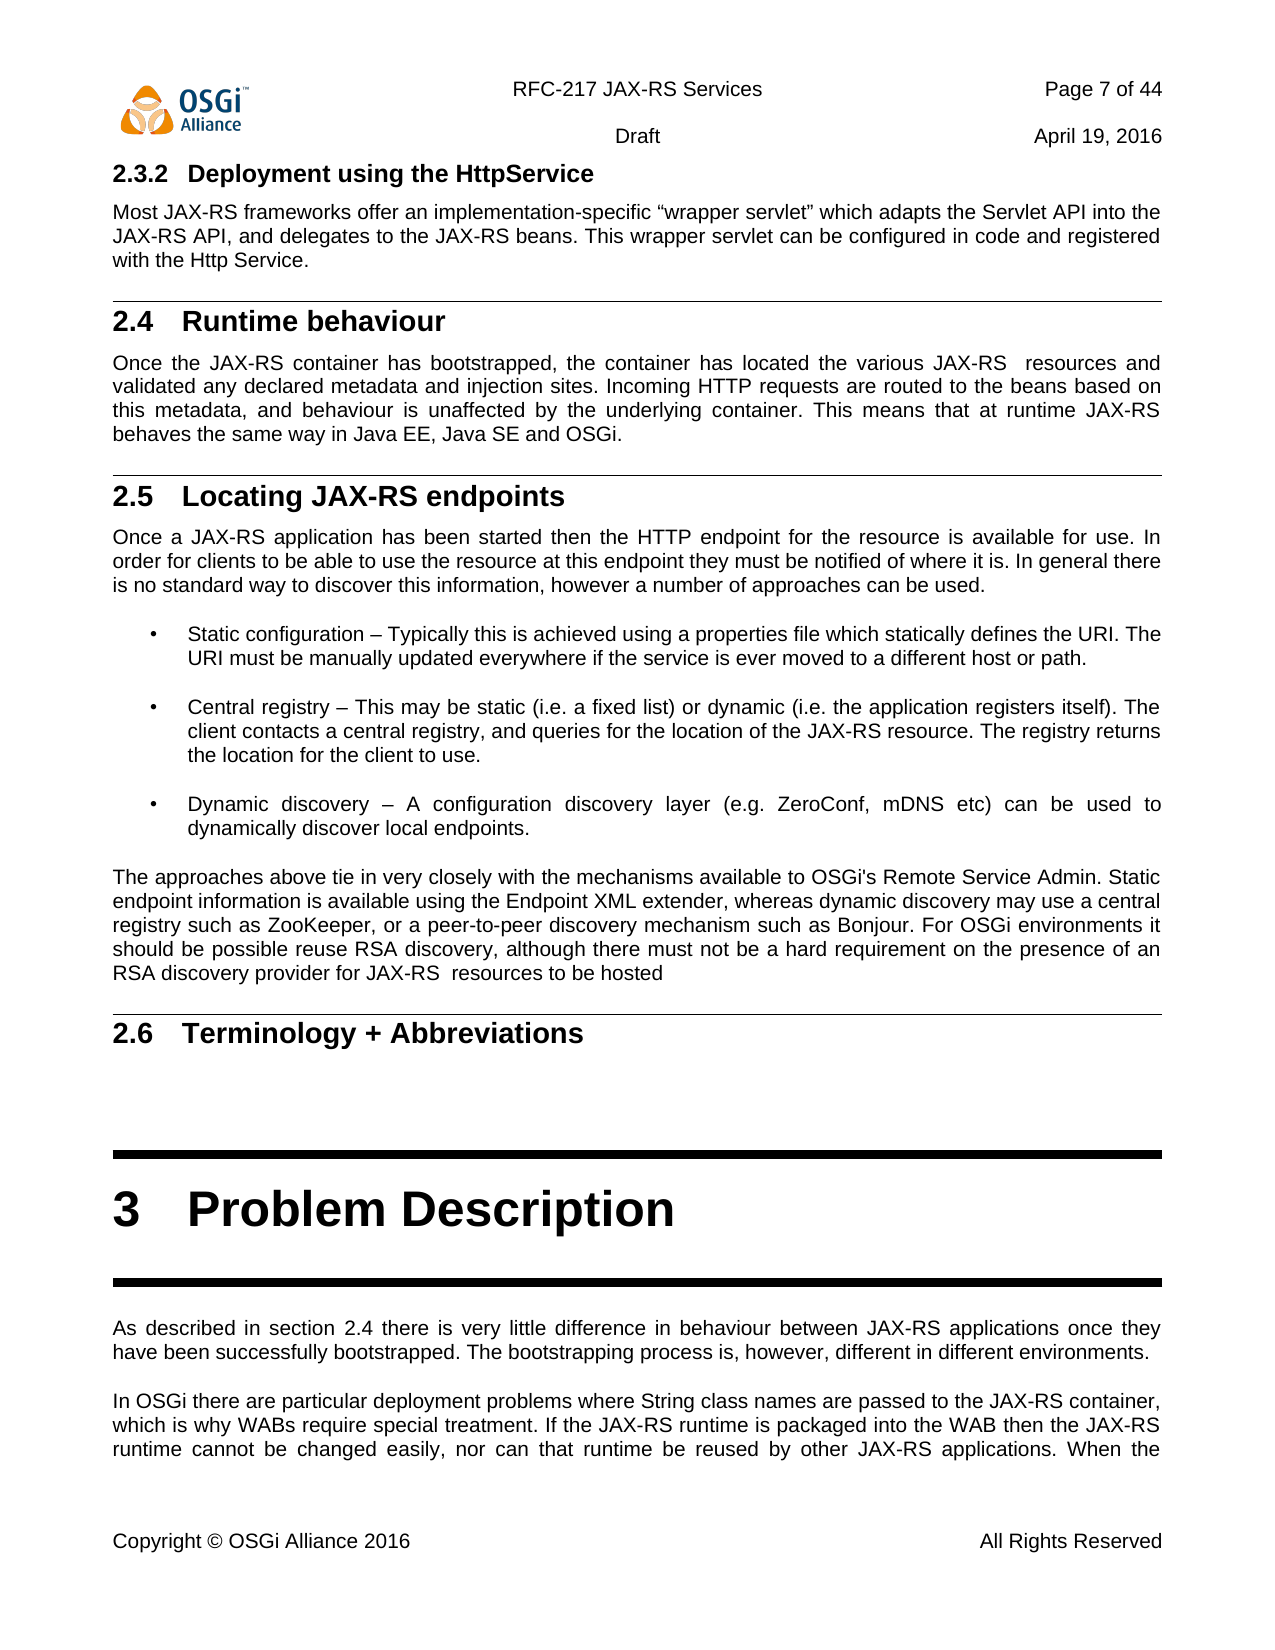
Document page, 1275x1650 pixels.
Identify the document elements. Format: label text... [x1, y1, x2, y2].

picture [113, 78, 257, 142]
text Once a JAX-RS application has been started then the HTTP endpoint for the resource is available for use. In order for clients to be able to use the resource at this endpoint they must be notified of where it is. In general there is no standard way to discover this information, however a number of approaches can be used. [112, 524, 1162, 596]
list Dynamic discovery – A configuration discovery layer (e.g. ZeroConf, mDNS etc) can be used to dynamically discover local endpoints. [150, 791, 1162, 839]
subtitle Locating JAX-RS endpoints [112, 476, 1162, 512]
subtitle Runtime behaviour [112, 302, 1162, 338]
text The approaches above tie in very closely with the mechanisms available to OSGi's Remote Service Admin. Static endpoint information is available using the Endpoint XML extender, whereas dynamic discovery may use a central registry such as ZooKeeper, or a peer-to-peer discovery mechanism such as Bonjour. For OSGi environments it should be possible reuse RSA discovery, although there must not be a hard requirement on the presence of an RSA discovery provider for JAX-RS resources to be hosted [112, 864, 1162, 984]
list Central registry – This may be static (i.e. a fixed list) or dynamic (i.e. the application registers itself). The client contacts a central registry, and queries for the location of the JAX-RS resource. The registry returns the location for the client to use. [150, 694, 1162, 766]
subtitle Problem Description [112, 1151, 1162, 1287]
subtitle Terminology + Abbreviations [112, 1015, 1162, 1050]
text As described in section 2.4 there is very little difference in behaviour between JAX-RS applications once they have been successfully bootstrapped. The bootstrapping process is, however, different in different environments. [112, 1316, 1162, 1364]
text In OSGi there are particular deployment problems where String class names are passed to the JAX-RS container, which is why WABs require special treatment. If the JAX-RS runtime is packaged into the WAB then the JAX-RS runtime cannot be changed easily, nor can that runtime be reused by other JAX-RS applications. When the [112, 1389, 1162, 1461]
list Static configuration – Typically this is achieved using a properties file which statically defines the URI. The URI must be manually updated everywhere if the service is ever moved to a different host or path. [150, 621, 1162, 669]
text Most JAX-RS frameworks offer an implementation-specific “wrapper servlet” which adapts the Servlet API into the JAX-RS API, and delegates to the JAX-RS beans. This wrapper servlet can be configured in code and registered with the Http Service. [112, 200, 1162, 272]
subtitle Deployment using the HttpService [112, 159, 1162, 188]
text Once the JAX-RS container has bootstrapped, the container has located the various JAX-RS resources and validated any declared metadata and injection sites. Incoming HTTP requests are routed to the beans based on this metadata, and behaviour is unaffected by the underlying container. This means that at runtime JAX-RS behaves the same way in Java EE, Java SE and OSGi. [112, 350, 1162, 446]
